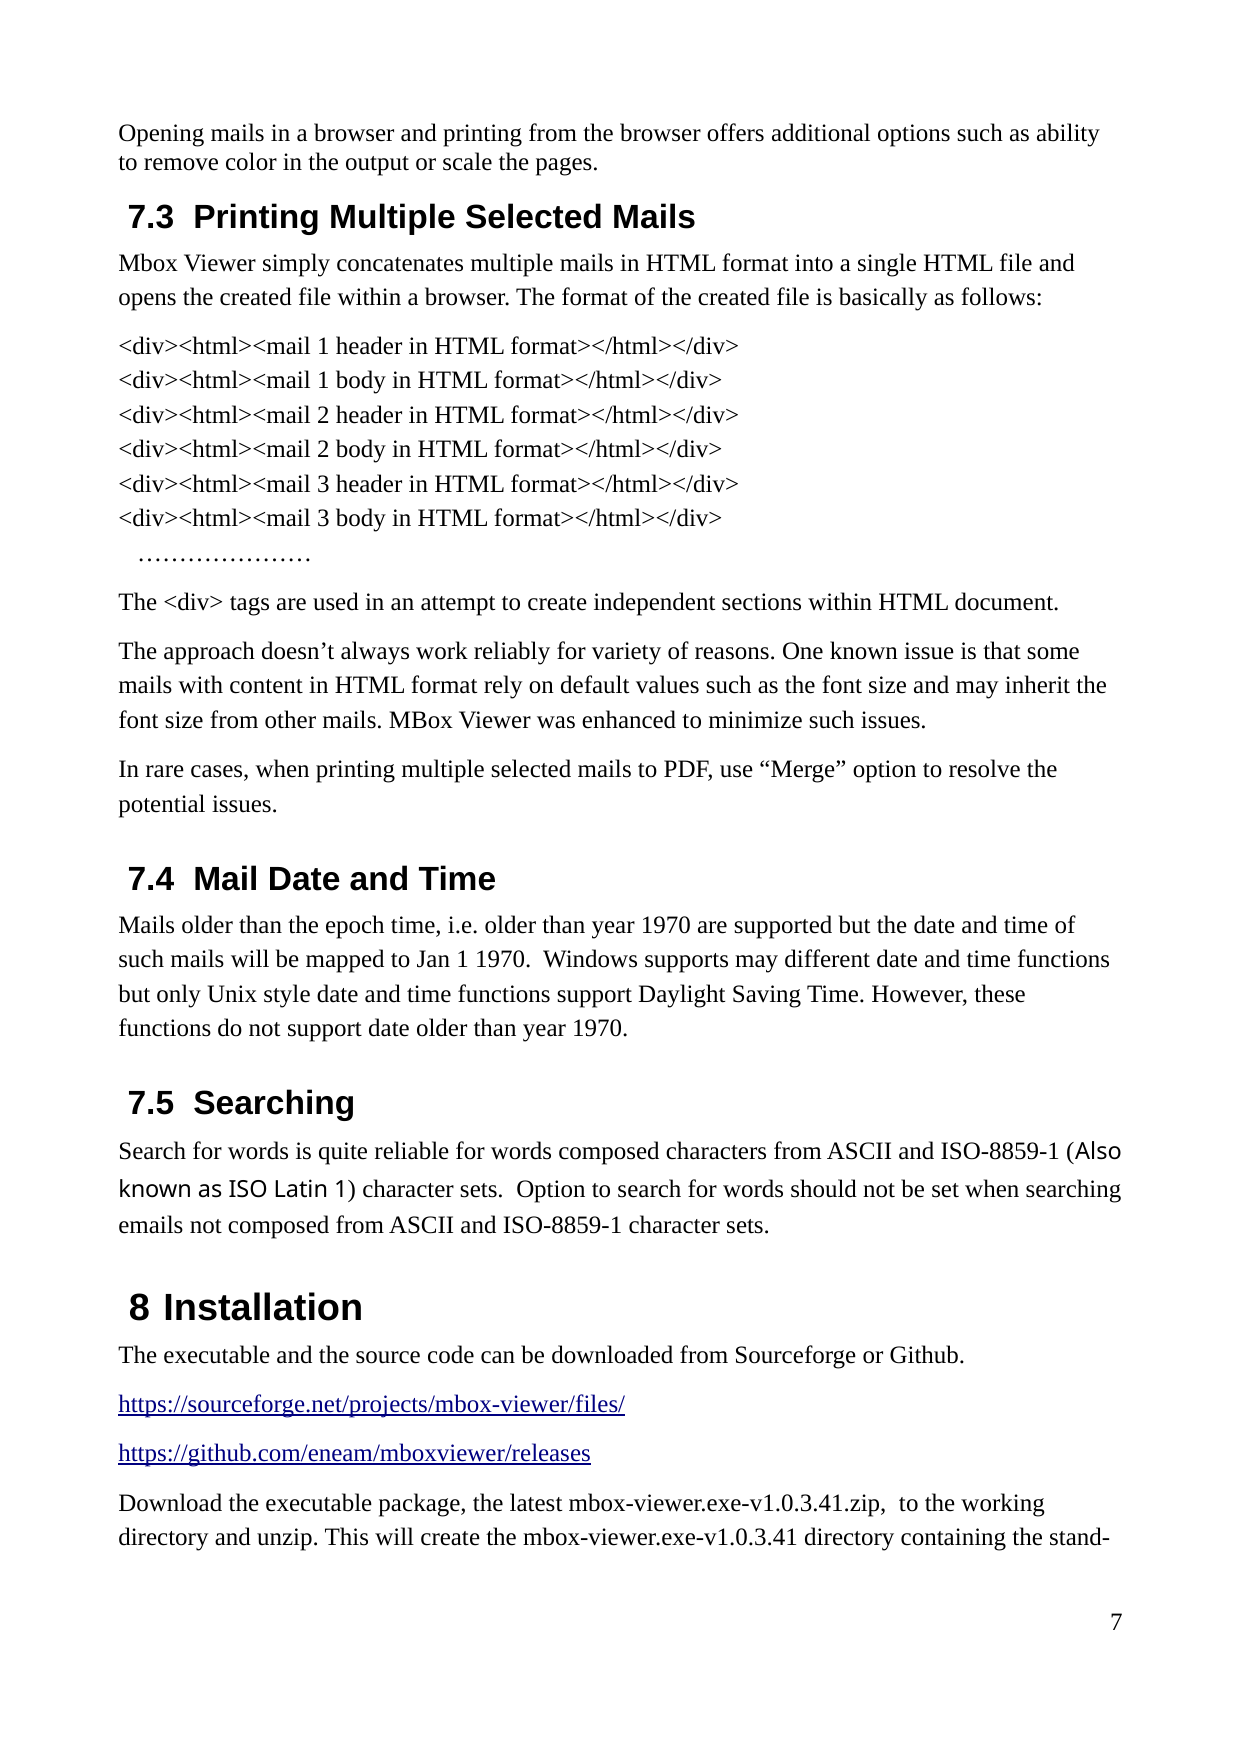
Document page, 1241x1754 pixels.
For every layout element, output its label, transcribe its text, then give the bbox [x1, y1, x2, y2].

subtitle Mail Date and Time [118, 858, 1122, 897]
text Mbox Viewer simply concatenates multiple mails in HTML format into a single HTML file and opens the created file within a browser. The format of the created file is basically as follows: [118, 248, 1122, 311]
text In rare cases, when printing multiple selected mails to PDF, use “Merge” option to resolve the potential issues. [118, 754, 1122, 817]
subtitle Searching [118, 1083, 1122, 1122]
text Opening mails in a browser and printing from the browser offers additional options such as ability to remove color in the output or scale the pages. [118, 118, 1122, 176]
text The <div> tags are used in an attempt to create independent sections within HTML document. [118, 587, 1122, 616]
text https://github.com/eneam/mboxviewer/releases [118, 1438, 1122, 1467]
text The approach doesn’t always work reliably for variety of reasons. One known issue is that some mails with content in HTML format rely on default values such as the font size and may inherit the font size from other mails. MBox Viewer was enhanced to minimize such issues. [118, 636, 1122, 734]
text Mails older than the epoch time, i.e. older than year 1970 are supported but the date and time of such mails will be mapped to Jan 1 1970. Windows supports may different date and time functions but only Unix style date and time functions support Daylight Saving Time. However, these functions do not support date older than year 1970. [118, 910, 1122, 1042]
text https://sourceforge.net/projects/mbox-viewer/files/ [118, 1389, 1122, 1418]
text Download the executable package, the latest mbox-viewer.exe-v1.0.3.41.zip, to the working directory and unzip. This will create the mbox-viewer.exe-v1.0.3.41 directory containing the stand- [118, 1488, 1122, 1551]
text <div><html><mail 1 header in HTML format></html></div> <div><html><mail 1 body in HTML format></html></div> <div><html><mail 2 header in HTML format></html></div> <div><html><mail 2 body in HTML format></html></div> <div><html><mail 3 header in HTML format></html></div> <div><html><mail 3 body in HTML format></html></div> ………………… [118, 331, 1122, 567]
subtitle Printing Multiple Selected Mails [118, 196, 1122, 235]
text Search for words is quite reliable for words composed characters from ASCII and ISO-8859-1 (Also known as ISO Latin 1) character sets. Option to search for words should not be set when searching emails not composed from ASCII and ISO-8859-1 character sets. [118, 1134, 1122, 1239]
text The executable and the source code can be downloaded from Sourceforge or Github. [118, 1340, 1122, 1369]
subtitle Installation [118, 1284, 1122, 1328]
